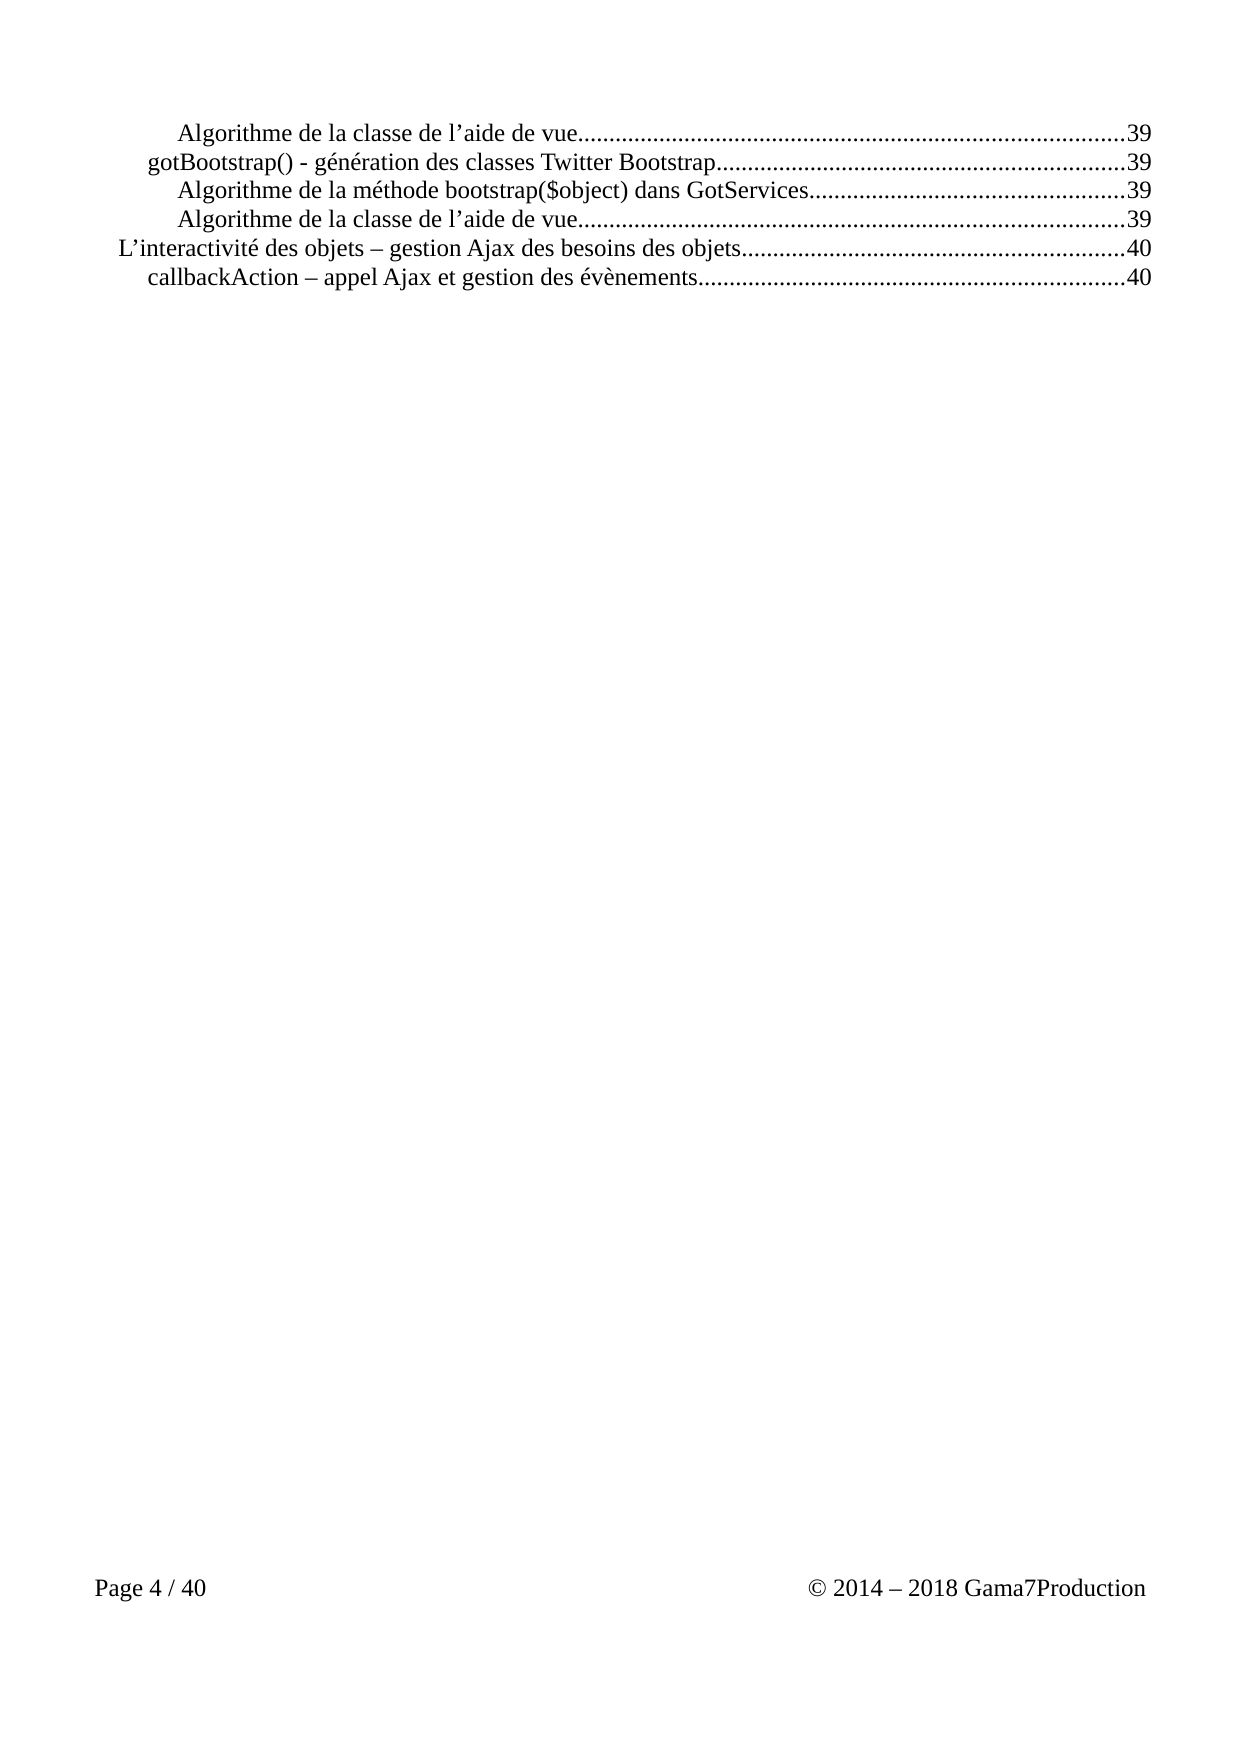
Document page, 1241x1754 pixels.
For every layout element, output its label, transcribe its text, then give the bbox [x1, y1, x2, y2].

text callbackAction – appel Ajax et gestion des évènements 40 [147, 262, 1152, 291]
text Algorithme de la classe de l’aide de vue 39 [177, 118, 1152, 147]
text gotBootstrap() - génération des classes Twitter Bootstrap 39 [147, 147, 1152, 176]
text Algorithme de la méthode bootstrap($object) dans GotServices 39 [177, 176, 1152, 204]
text L’interactivité des objets – gestion Ajax des besoins des objets 40 [118, 233, 1152, 262]
text Algorithme de la classe de l’aide de vue 39 [177, 204, 1152, 233]
